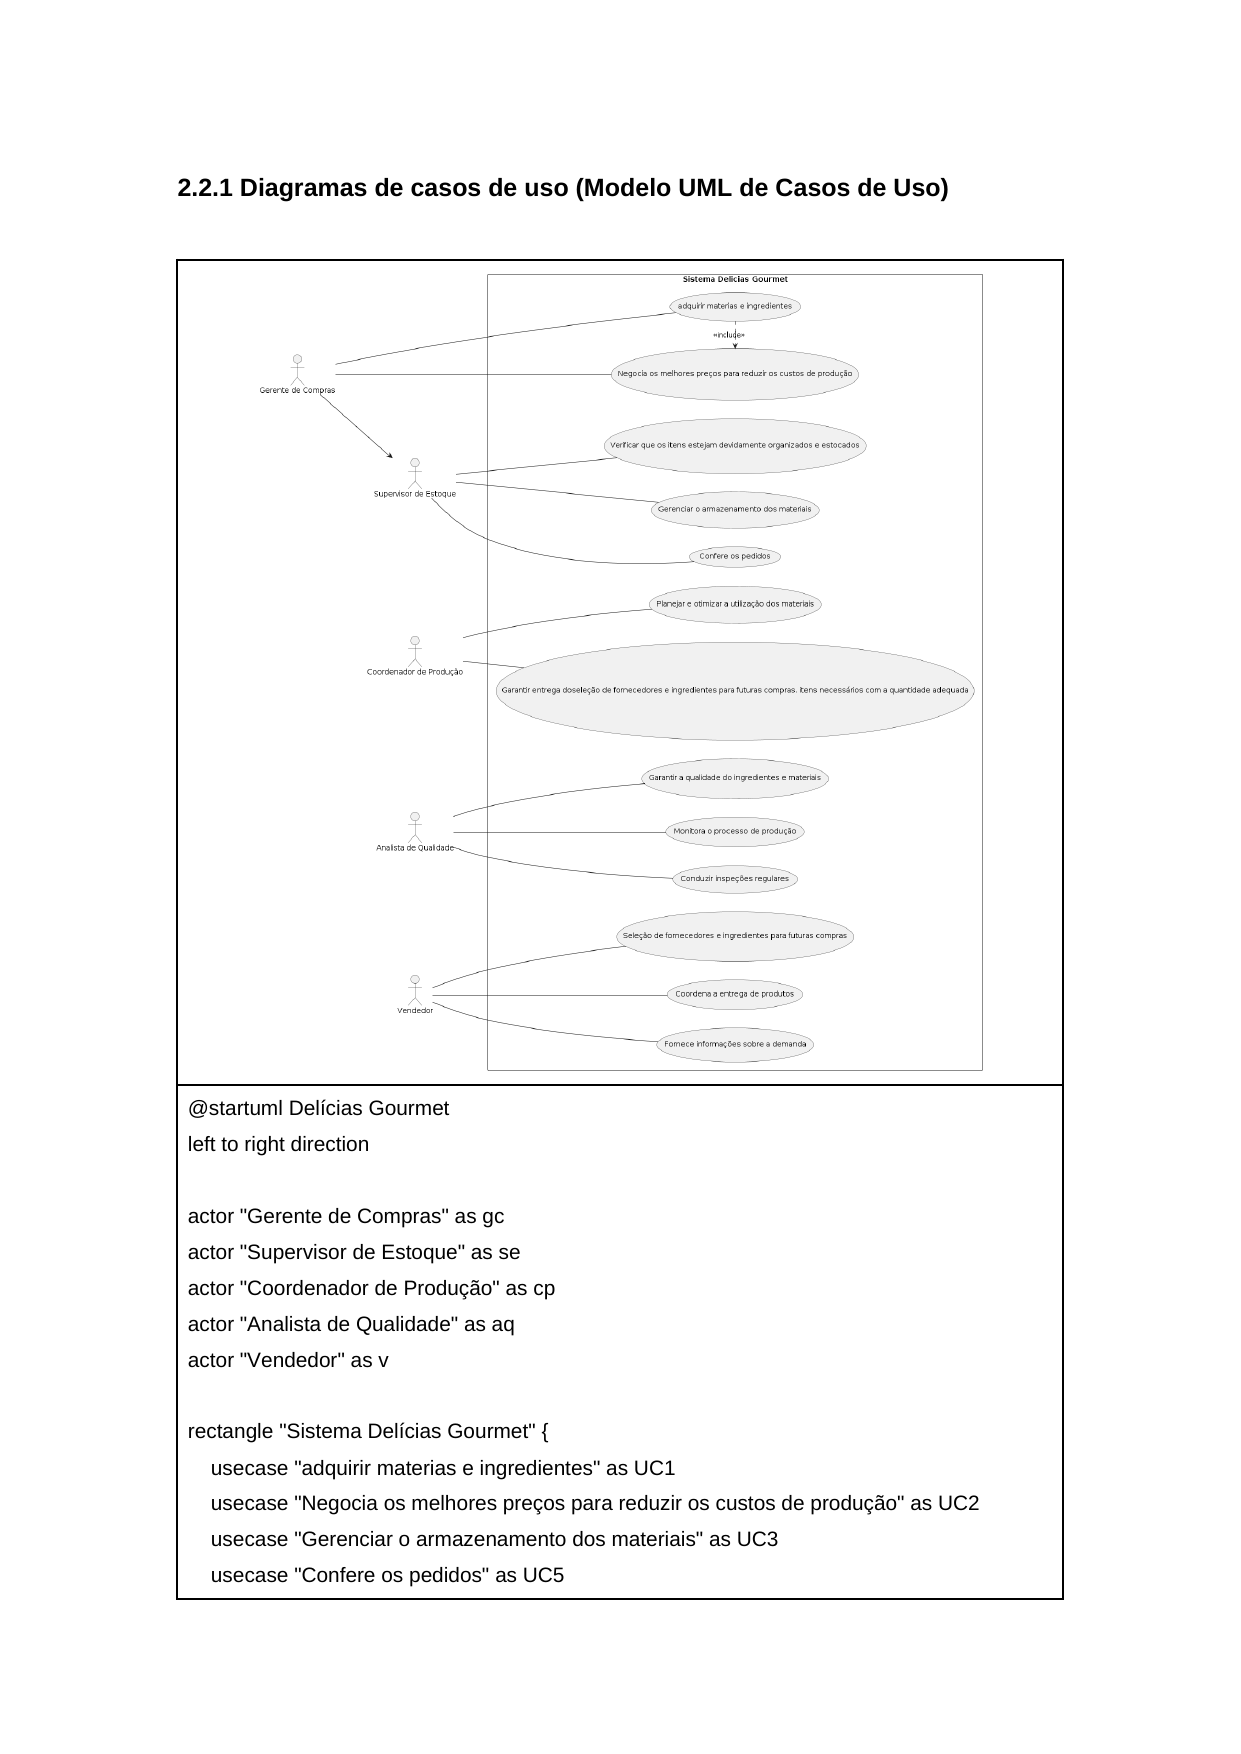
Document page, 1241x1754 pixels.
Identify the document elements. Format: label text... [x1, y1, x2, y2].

table_cell @startuml Delícias Gourmet left to right direction actor "Gerente de Compras" as gc actor "Supervisor de Estoque" as se actor "Coordenador de Produção" as cp actor "Analista de Qualidade" as aq actor "Vendedor" as v rectangle "Sistema Delícias Gourmet" { usecase "adquirir materias e ingredientes" as UC1 usecase "Negocia os melhores preços para reduzir os custos de produção" as UC2 usecase "Gerenciar o armazenamento dos materiais" as UC3 usecase "Confere os pedidos" as UC5 [178, 1086, 1062, 1597]
subtitle 2.2.1 Diagramas de casos de uso (Modelo UML de Casos de Uso) [177, 173, 1063, 201]
picture [256, 271, 985, 1073]
table_header [178, 261, 1062, 1083]
